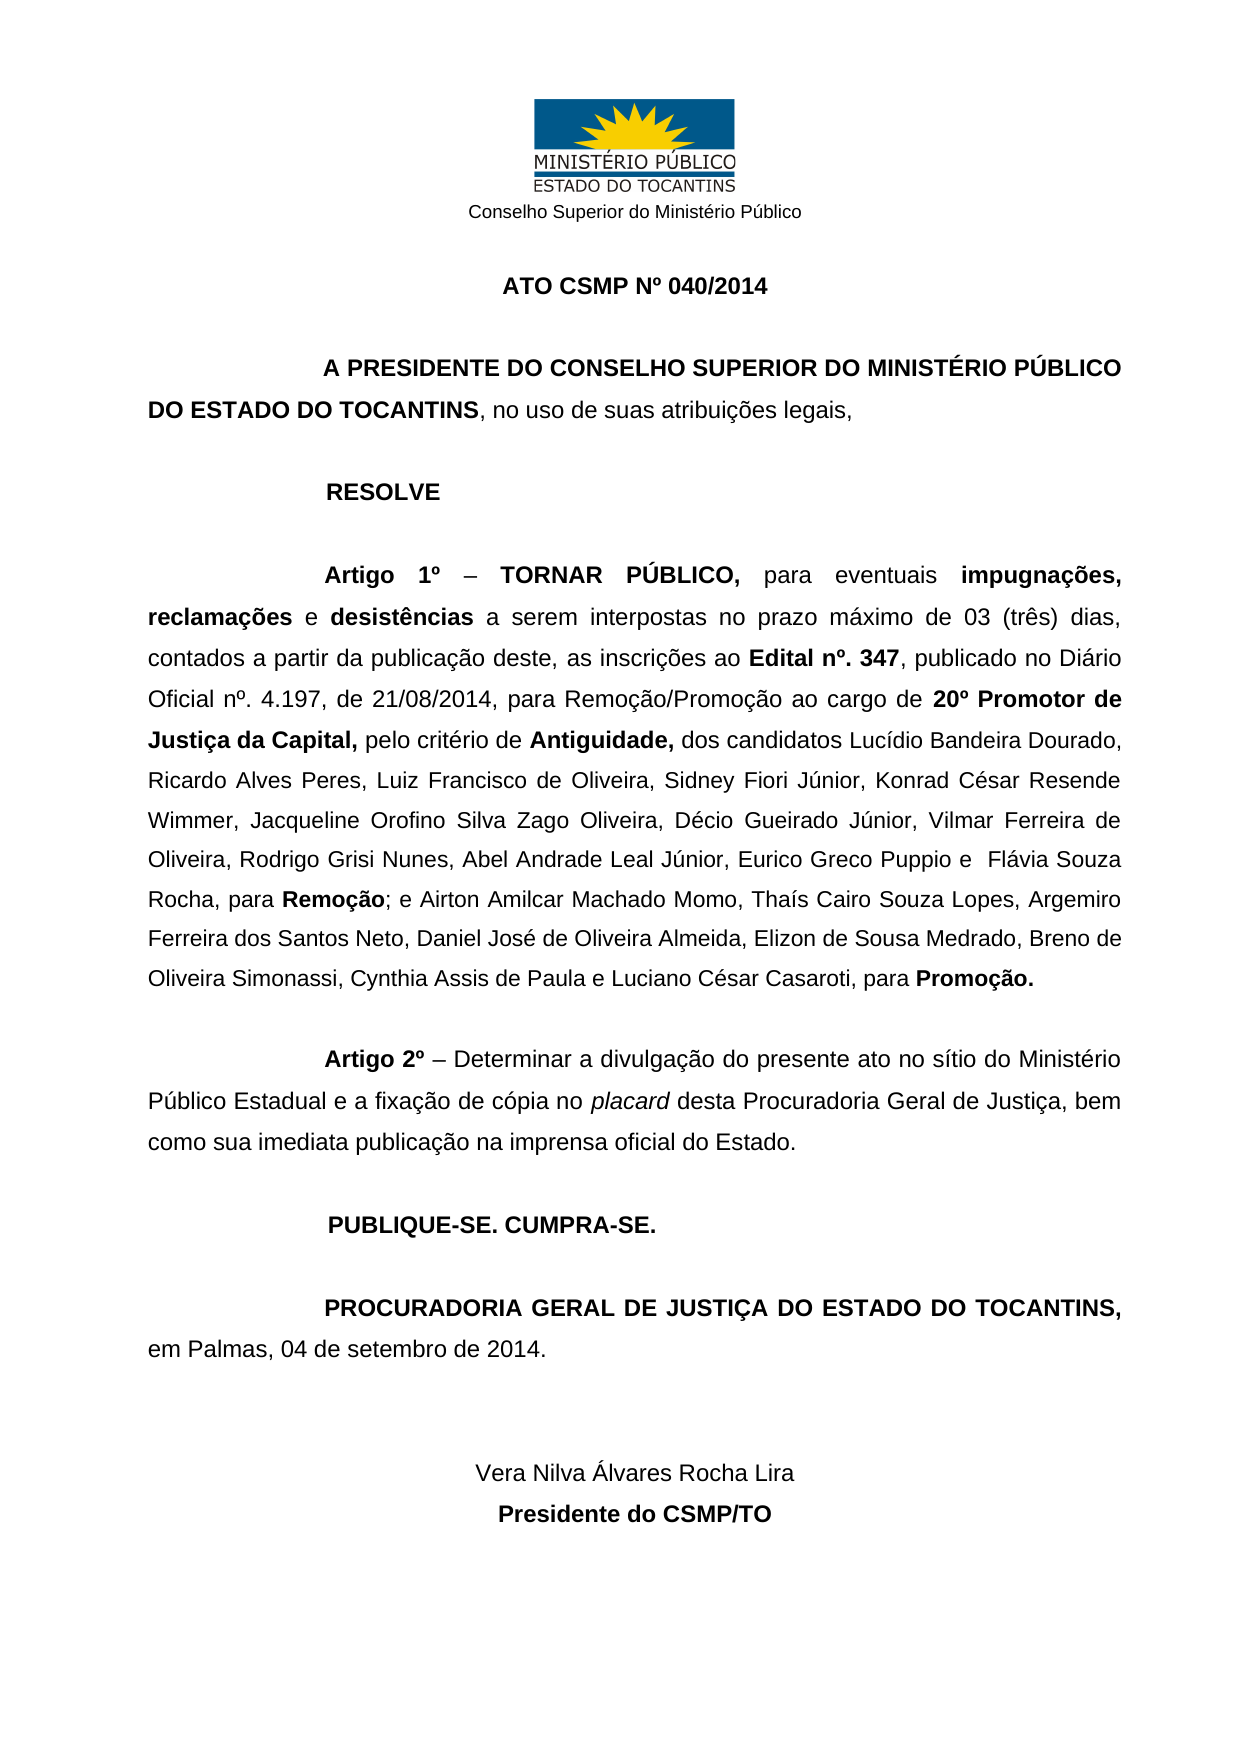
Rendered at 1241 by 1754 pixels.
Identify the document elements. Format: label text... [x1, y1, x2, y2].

picture [534, 99, 736, 192]
text A PRESIDENTE DO CONSELHO SUPERIOR DO MINISTÉRIO PÚBLICO DO ESTADO DO TOCANTINS, no uso de suas atribuições legais, [148, 354, 1122, 423]
subtitle RESOLVE [148, 478, 1122, 506]
text PROCURADORIA GERAL DE JUSTIÇA DO ESTADO DO TOCANTINS, em Palmas, 04 de setembro de 2014. [148, 1293, 1122, 1362]
subtitle Vera Nilva Álvares Rocha Lira [148, 1459, 1122, 1487]
text Artigo 1º – TORNAR PÚBLICO, para eventuais impugnações, reclamações e desistências a serem interpostas no prazo máximo de 03 (três) dias, contados a partir da publicação deste, as inscrições ao Edital nº. 347, publicado no Diário Oficial nº. 4.197, de 21/08/2014, para Remoção/Promoção ao cargo de 20º Promotor de Justiça da Capital, pelo critério de Antiguidade, dos candidatos Lucídio Bandeira Dourado, Ricardo Alves Peres, Luiz Francisco de Oliveira, Sidney Fiori Júnior, Konrad César Resende Wimmer, Jacqueline Orofino Silva Zago Oliveira, Décio Gueirado Júnior, Vilmar Ferreira de Oliveira, Rodrigo Grisi Nunes, Abel Andrade Leal Júnior, Eurico Greco Puppio e Flávia Souza Rocha, para Remoção; e Airton Amilcar Machado Momo, Thaís Cairo Souza Lopes, Argemiro Ferreira dos Santos Neto, Daniel José de Oliveira Almeida, Elizon de Sousa Medrado, Breno de Oliveira Simonassi, Cynthia Assis de Paula e Luciano César Casaroti, para Promoção. [148, 561, 1122, 991]
text Artigo 2º – Determinar a divulgação do presente ato no sítio do Ministério Público Estadual e a fixação de cópia no placard desta Procuradoria Geral de Justiça, bem como sua imediata publicação na imprensa oficial do Estado. [148, 1045, 1122, 1156]
subtitle ATO CSMP Nº 040/2014 [148, 272, 1122, 299]
text Presidente do CSMP/TO [148, 1500, 1122, 1528]
subtitle PUBLIQUE-SE. CUMPRA-SE. [148, 1211, 1122, 1238]
